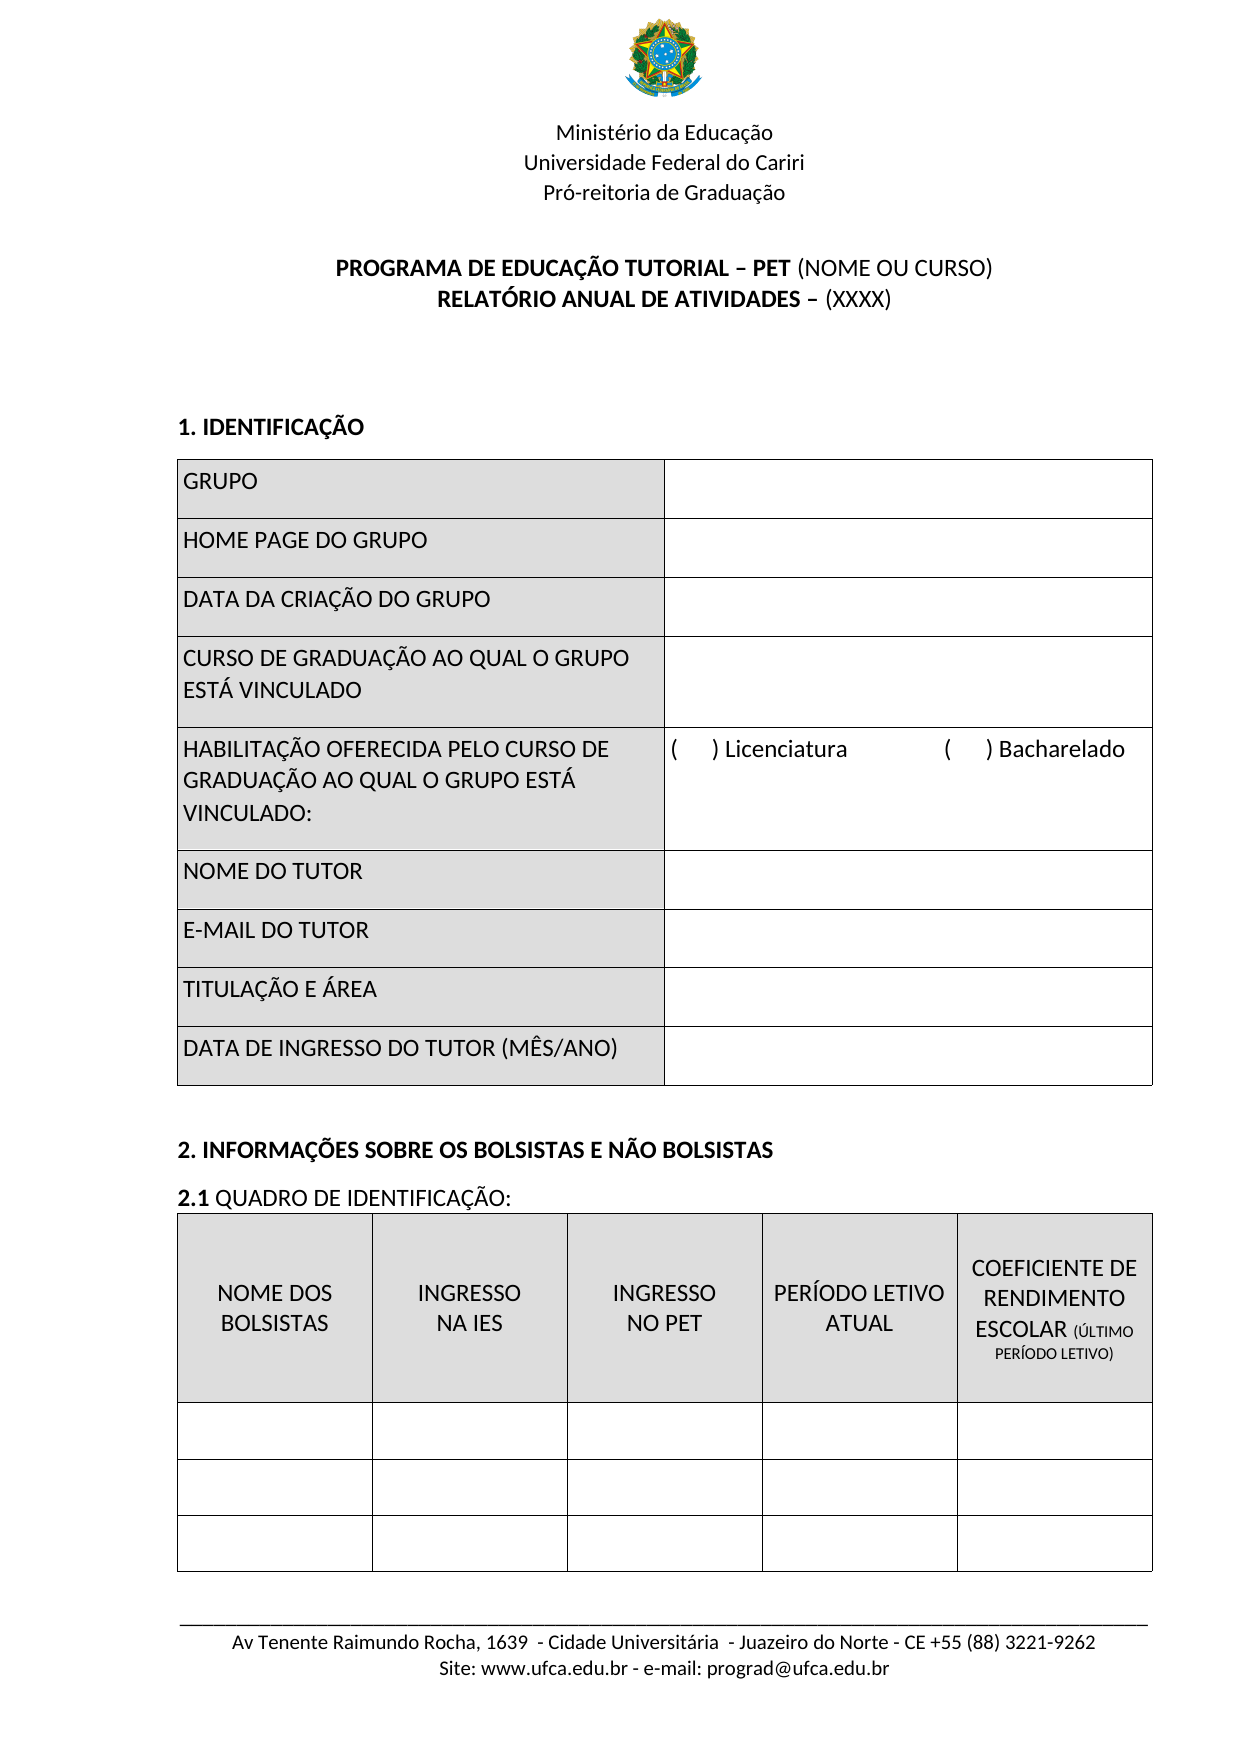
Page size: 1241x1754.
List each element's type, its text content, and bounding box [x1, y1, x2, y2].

table_cell [665, 1027, 1152, 1085]
table_cell [178, 1516, 372, 1571]
table_cell TITULAÇÃO E ÁREA [178, 968, 664, 1026]
table_header GRUPO [178, 460, 664, 518]
table_header INGRESSO NO PET [568, 1214, 762, 1402]
table_cell [763, 1403, 957, 1458]
table_cell [958, 1403, 1152, 1458]
picture [657, 39, 707, 100]
text RELATÓRIO ANUAL DE ATIVIDADES – (XXXX) [177, 283, 1152, 313]
table_header COEFICIENTE DE RENDIMENTO ESCOLAR (ÚLTIMO PERÍODO LETIVO) [958, 1214, 1152, 1402]
text 2. INFORMAÇÕES SOBRE OS BOLSISTAS E NÃO BOLSISTAS [177, 1134, 1152, 1164]
table_cell [665, 519, 1152, 577]
table_cell [763, 1460, 957, 1515]
table_cell [178, 1460, 372, 1515]
table_cell [373, 1516, 567, 1571]
table_cell [568, 1403, 762, 1458]
table_cell [665, 968, 1152, 1026]
table_cell [373, 1460, 567, 1515]
text 2.1 QUADRO DE IDENTIFICAÇÃO: [177, 1182, 1152, 1213]
table_cell [665, 910, 1152, 967]
table_cell [665, 637, 1152, 727]
table_cell [178, 1403, 372, 1458]
table_cell NOME DO TUTOR [178, 851, 664, 908]
table_cell [568, 1460, 762, 1515]
table_cell ( ) Licenciatura ( ) Bacharelado [665, 728, 1152, 849]
table_cell [568, 1516, 762, 1571]
table_cell DATA DA CRIAÇÃO DO GRUPO [178, 578, 664, 636]
table_header NOME DOS BOLSISTAS [178, 1214, 372, 1402]
table_cell HOME PAGE DO GRUPO [178, 519, 664, 577]
table_cell [958, 1460, 1152, 1515]
table_cell [763, 1516, 957, 1571]
table_cell CURSO DE GRADUAÇÃO AO QUAL O GRUPO ESTÁ VINCULADO [178, 637, 664, 727]
text 1. IDENTIFICAÇÃO [177, 411, 1152, 441]
table_cell DATA DE INGRESSO DO TUTOR (MÊS/ANO) [178, 1027, 664, 1085]
table_cell [958, 1516, 1152, 1571]
table_header [665, 460, 1152, 518]
table_cell [665, 851, 1152, 908]
table_cell [373, 1403, 567, 1458]
table_header INGRESSO NA IES [373, 1214, 567, 1402]
table_header PERÍODO LETIVO ATUAL [763, 1214, 957, 1402]
text PROGRAMA DE EDUCAÇÃO TUTORIAL – PET (NOME OU CURSO) [177, 252, 1152, 283]
table_cell HABILITAÇÃO OFERECIDA PELO CURSO DE GRADUAÇÃO AO QUAL O GRUPO ESTÁ VINCULADO: [178, 728, 664, 849]
table_cell [665, 578, 1152, 636]
table_cell E-MAIL DO TUTOR [178, 910, 664, 967]
